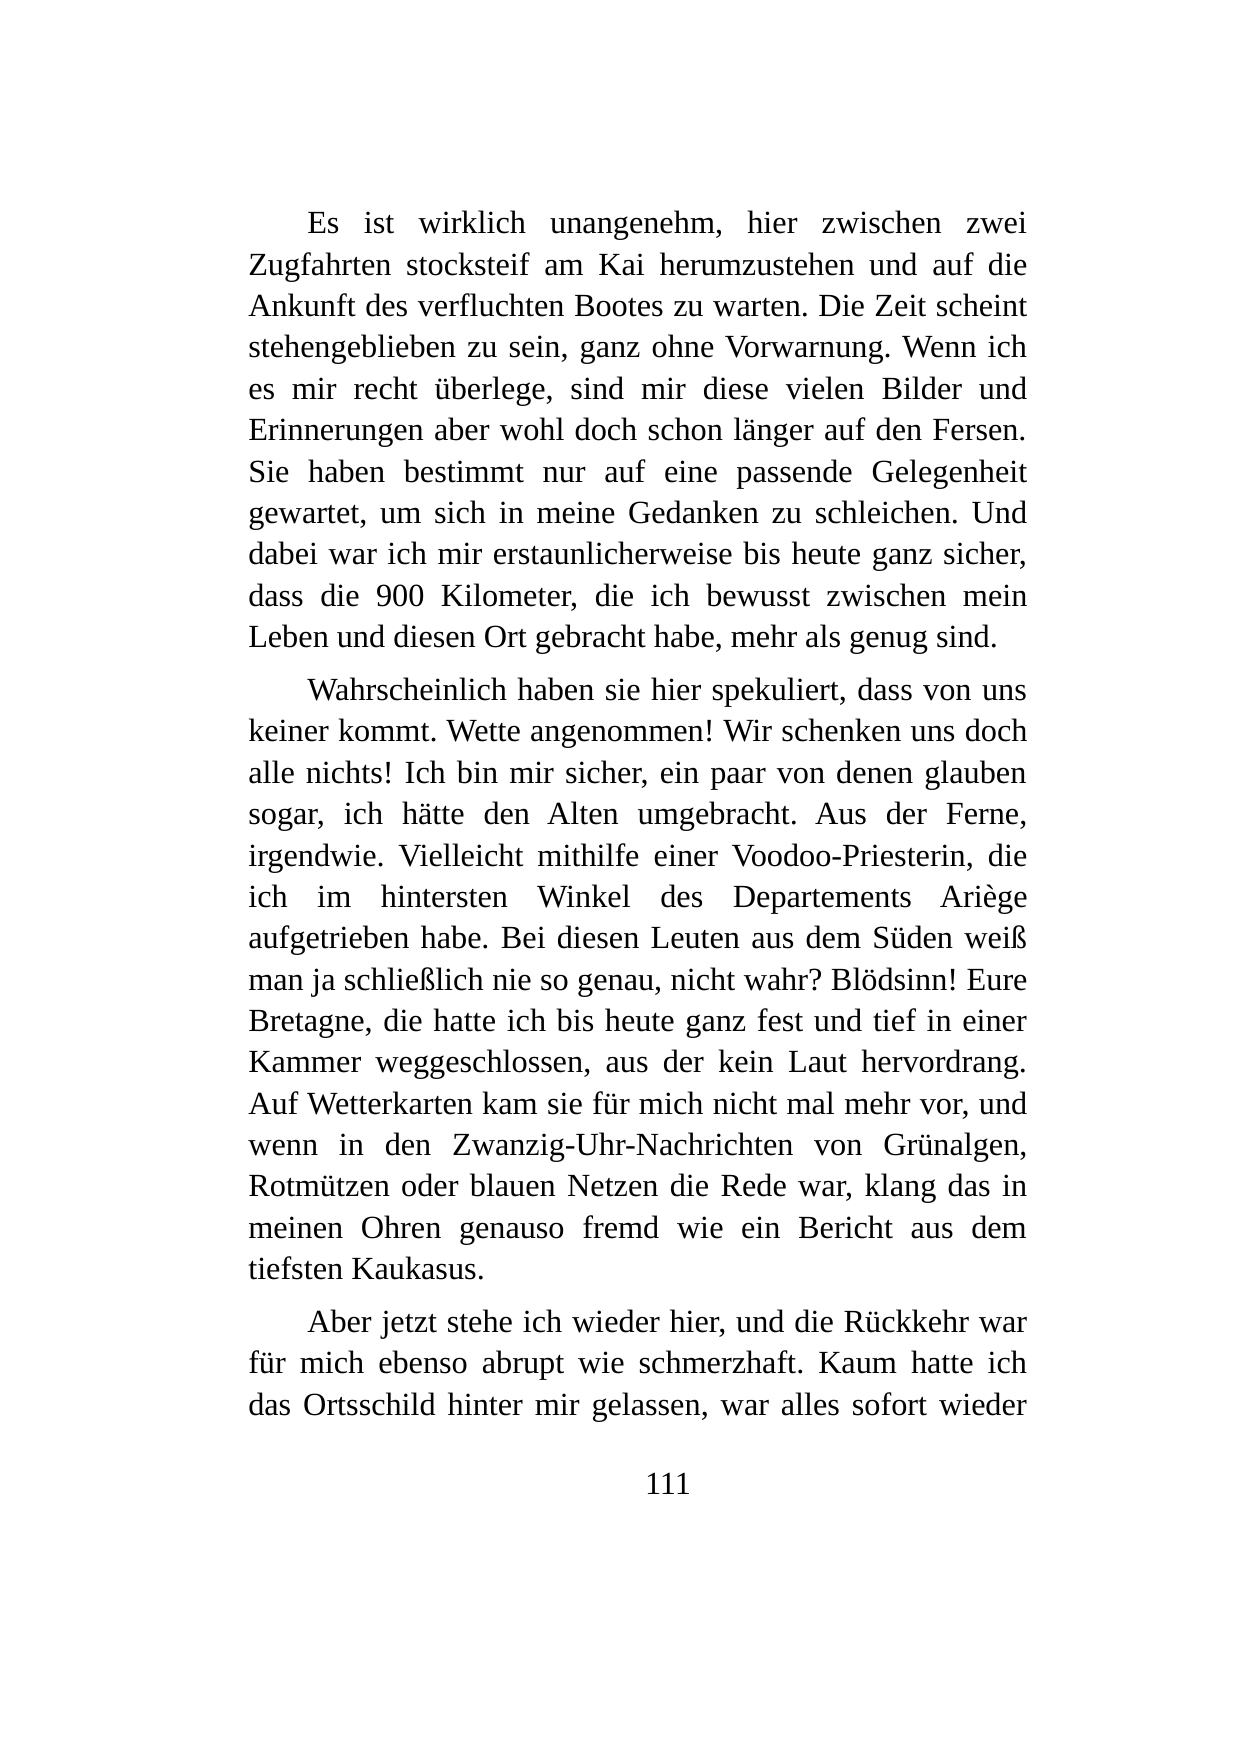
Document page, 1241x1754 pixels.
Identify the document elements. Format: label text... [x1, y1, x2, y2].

text Wahrscheinlich haben sie hier spekuliert, dass von uns keiner kommt. Wette angenommen! Wir schenken uns doch alle nichts! Ich bin mir sicher, ein paar von denen glauben sogar, ich hätte den Alten umgebracht. Aus der Ferne, irgendwie. Vielleicht mithilfe einer Voodoo-Priesterin, die ich im hintersten Winkel des Departements Ariège aufgetrieben habe. Bei diesen Leuten aus dem Süden weiß man ja schließlich nie so genau, nicht wahr? Blödsinn! Eure Bretagne, die hatte ich bis heute ganz fest und tief in einer Kammer weggeschlossen, aus der kein Laut hervordrang. Auf Wetterkarten kam sie für mich nicht mal mehr vor, und wenn in den Zwanzig-Uhr-Nachrichten von Grünalgen, Rotmützen oder blauen Netzen die Rede war, klang das in meinen Ohren genauso fremd wie ein Bericht aus dem tiefsten Kaukasus. [248, 667, 1028, 1288]
text Es ist wirklich unangenehm, hier zwischen zwei Zugfahrten stocksteif am Kai herumzustehen und auf die Ankunft des verfluchten Bootes zu warten. Die Zeit scheint stehengeblieben zu sein, ganz ohne Vorwarnung. Wenn ich es mir recht überlege, sind mir diese vielen Bilder und Erinnerungen aber wohl doch schon länger auf den Fersen. Sie haben bestimmt nur auf eine passende Gelegenheit gewartet, um sich in meine Gedanken zu schleichen. Und dabei war ich mir erstaunlicherweise bis heute ganz sicher, dass die 900 Kilometer, die ich bewusst zwischen mein Leben und diesen Ort gebracht habe, mehr als genug sind. [248, 201, 1028, 656]
text Aber jetzt stehe ich wieder hier, und die Rückkehr war für mich ebenso abrupt wie schmerzhaft. Kaum hatte ich das Ortsschild hinter mir gelassen, war alles sofort wieder [248, 1299, 1028, 1424]
